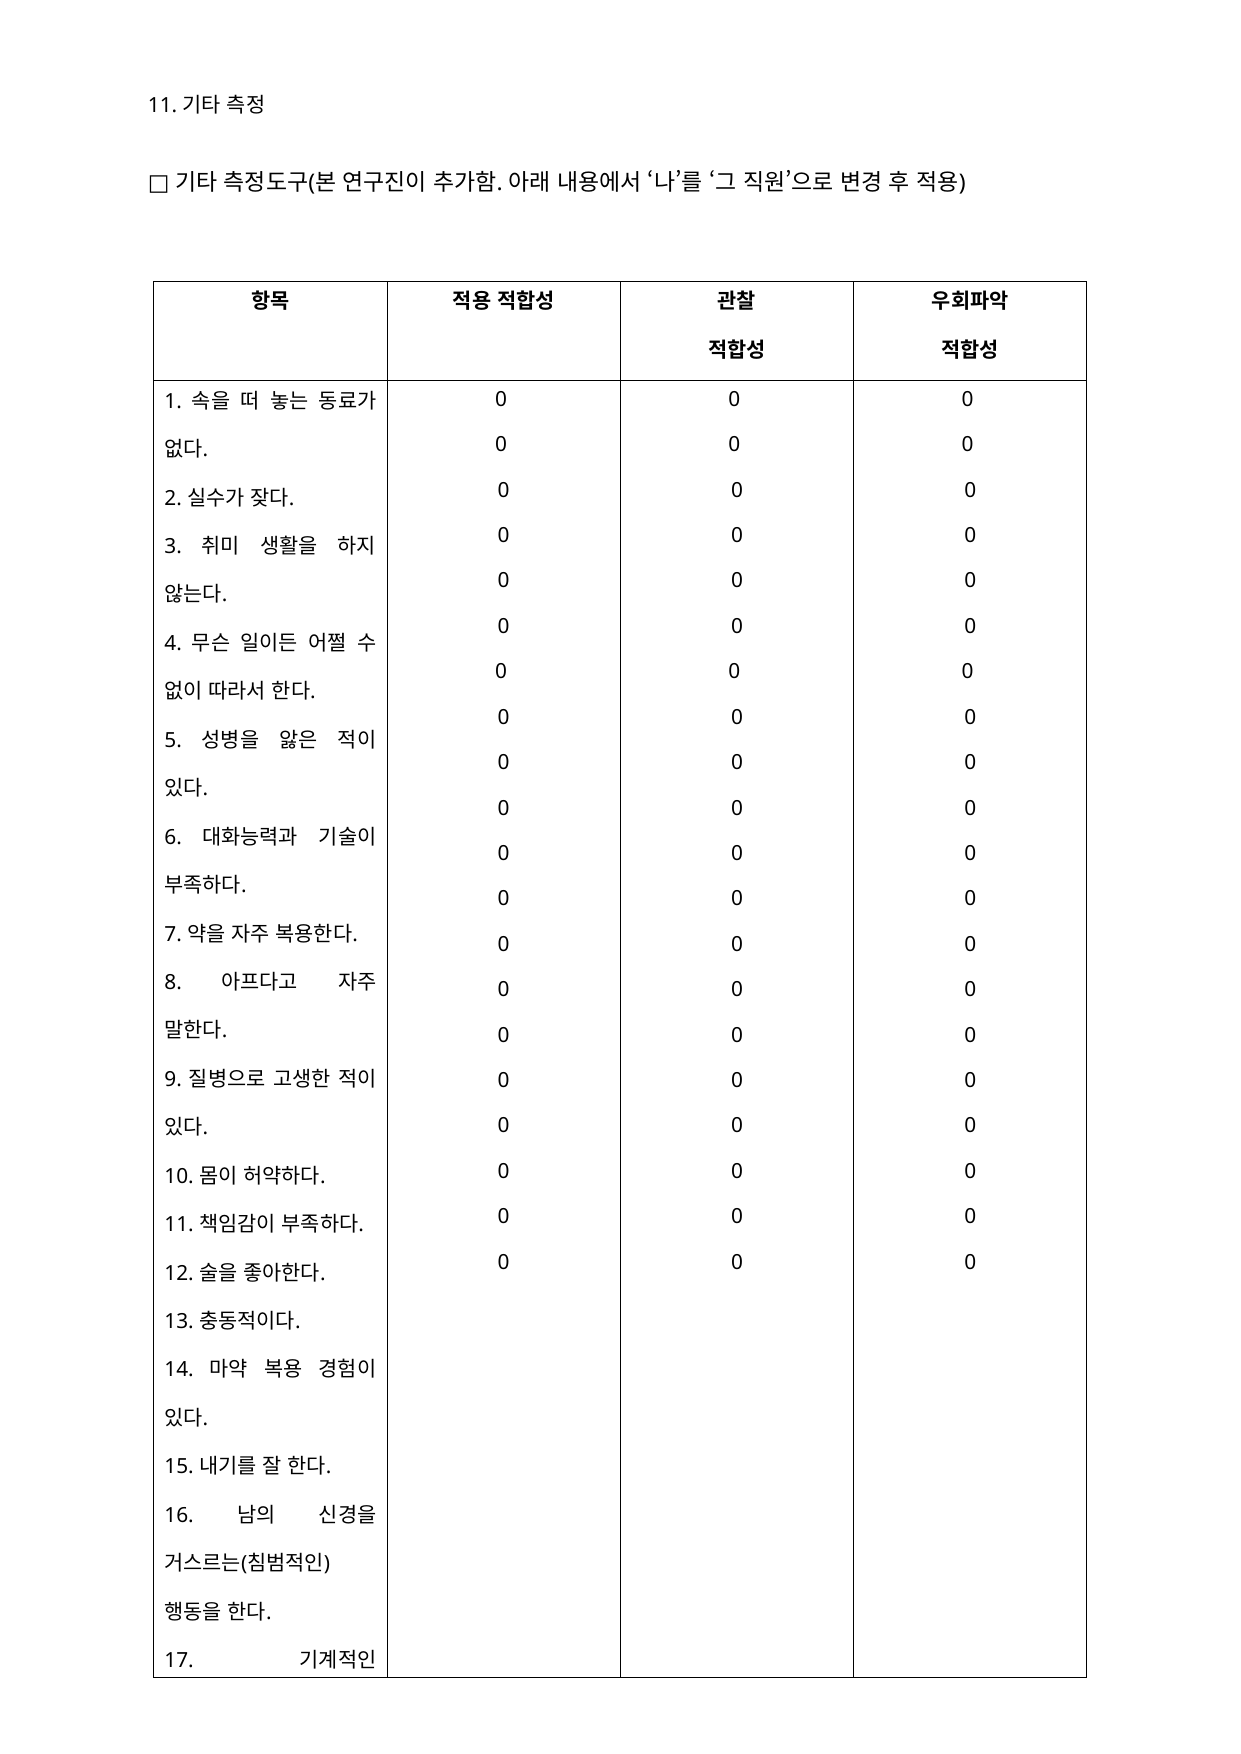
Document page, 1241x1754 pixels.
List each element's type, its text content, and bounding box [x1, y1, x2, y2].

table_header 적용 적합성 [388, 282, 620, 380]
table_cell 0 0 0 0 0 0 0 0 0 0 0 0 0 0 0 0 0 0 0 0 [388, 381, 620, 1677]
table_header 우회파악 적합성 [854, 282, 1086, 380]
text □ 기타 측정도구(본 연구진이 추가함. 아래 내용에서 ‘나’를 ‘그 직원’으로 변경 후 적용) [148, 164, 1093, 197]
table_cell 1. 속을 떠 놓는 동료가 없다. 2. 실수가 잦다. 3. 취미 생활을 하지 않는다. 4. 무슨 일이든 어쩔 수 없이 따라서 한다. 5. 성병을 앓은 적이 있다. 6. 대화능력과 기술이 부족하다. 7. 약을 자주 복용한다. 8. 아프다고 자주 말한다. 9. 질병으로 고생한 적이 있다. 10. 몸이 허약하다. 11. 책임감이 부족하다. 12. 술을 좋아한다. 13. 충동적이다. 14. 마약 복용 경험이 있다. 15. 내기를 잘 한다. 16. 남의 신경을 거스르는(침범적인) 행동을 한다. 17. 기계적인 [154, 381, 387, 1677]
table_header 항목 [154, 282, 387, 380]
table_cell 0 0 0 0 0 0 0 0 0 0 0 0 0 0 0 0 0 0 0 0 [621, 381, 853, 1677]
table_header 관찰 적합성 [621, 282, 853, 380]
table_cell 0 0 0 0 0 0 0 0 0 0 0 0 0 0 0 0 0 0 0 0 [854, 381, 1086, 1677]
text 11. 기타 측정 [148, 88, 1093, 119]
